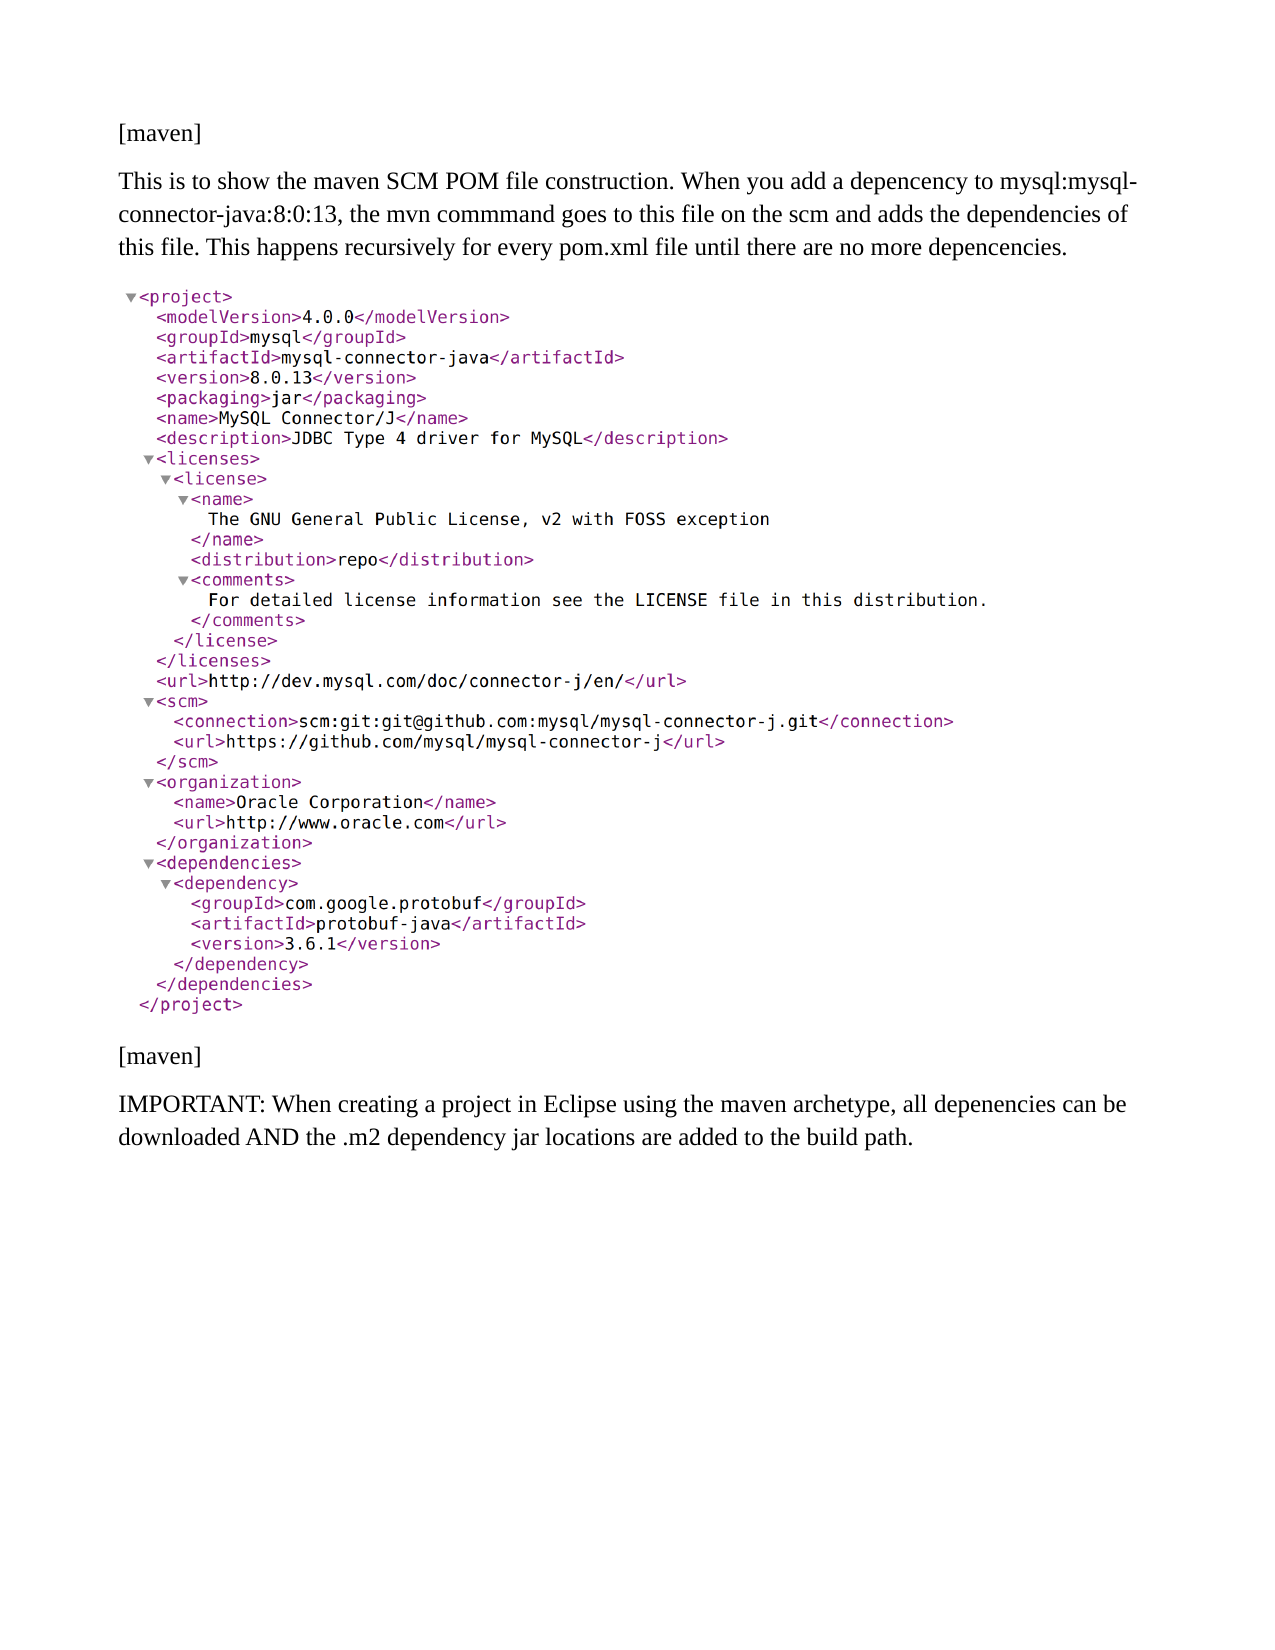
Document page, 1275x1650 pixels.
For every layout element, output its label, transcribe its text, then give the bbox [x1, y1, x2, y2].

text [maven] [118, 1041, 1157, 1070]
text IMPORTANT: When creating a project in Eclipse using the maven archetype, all depenencies can be downloaded AND the .m2 dependency jar locations are added to the build path. [118, 1089, 1157, 1150]
text [maven] [118, 118, 1157, 147]
text This is to show the maven SCM POM file construction. When you add a depencency to mysql:mysql-connector-java:8:0:13, the mvn commmand goes to this file on the scm and adds the dependencies of this file. This happens recursively for every pom.xml file until there are no more depencencies. [118, 166, 1157, 261]
picture [118, 279, 1005, 1026]
